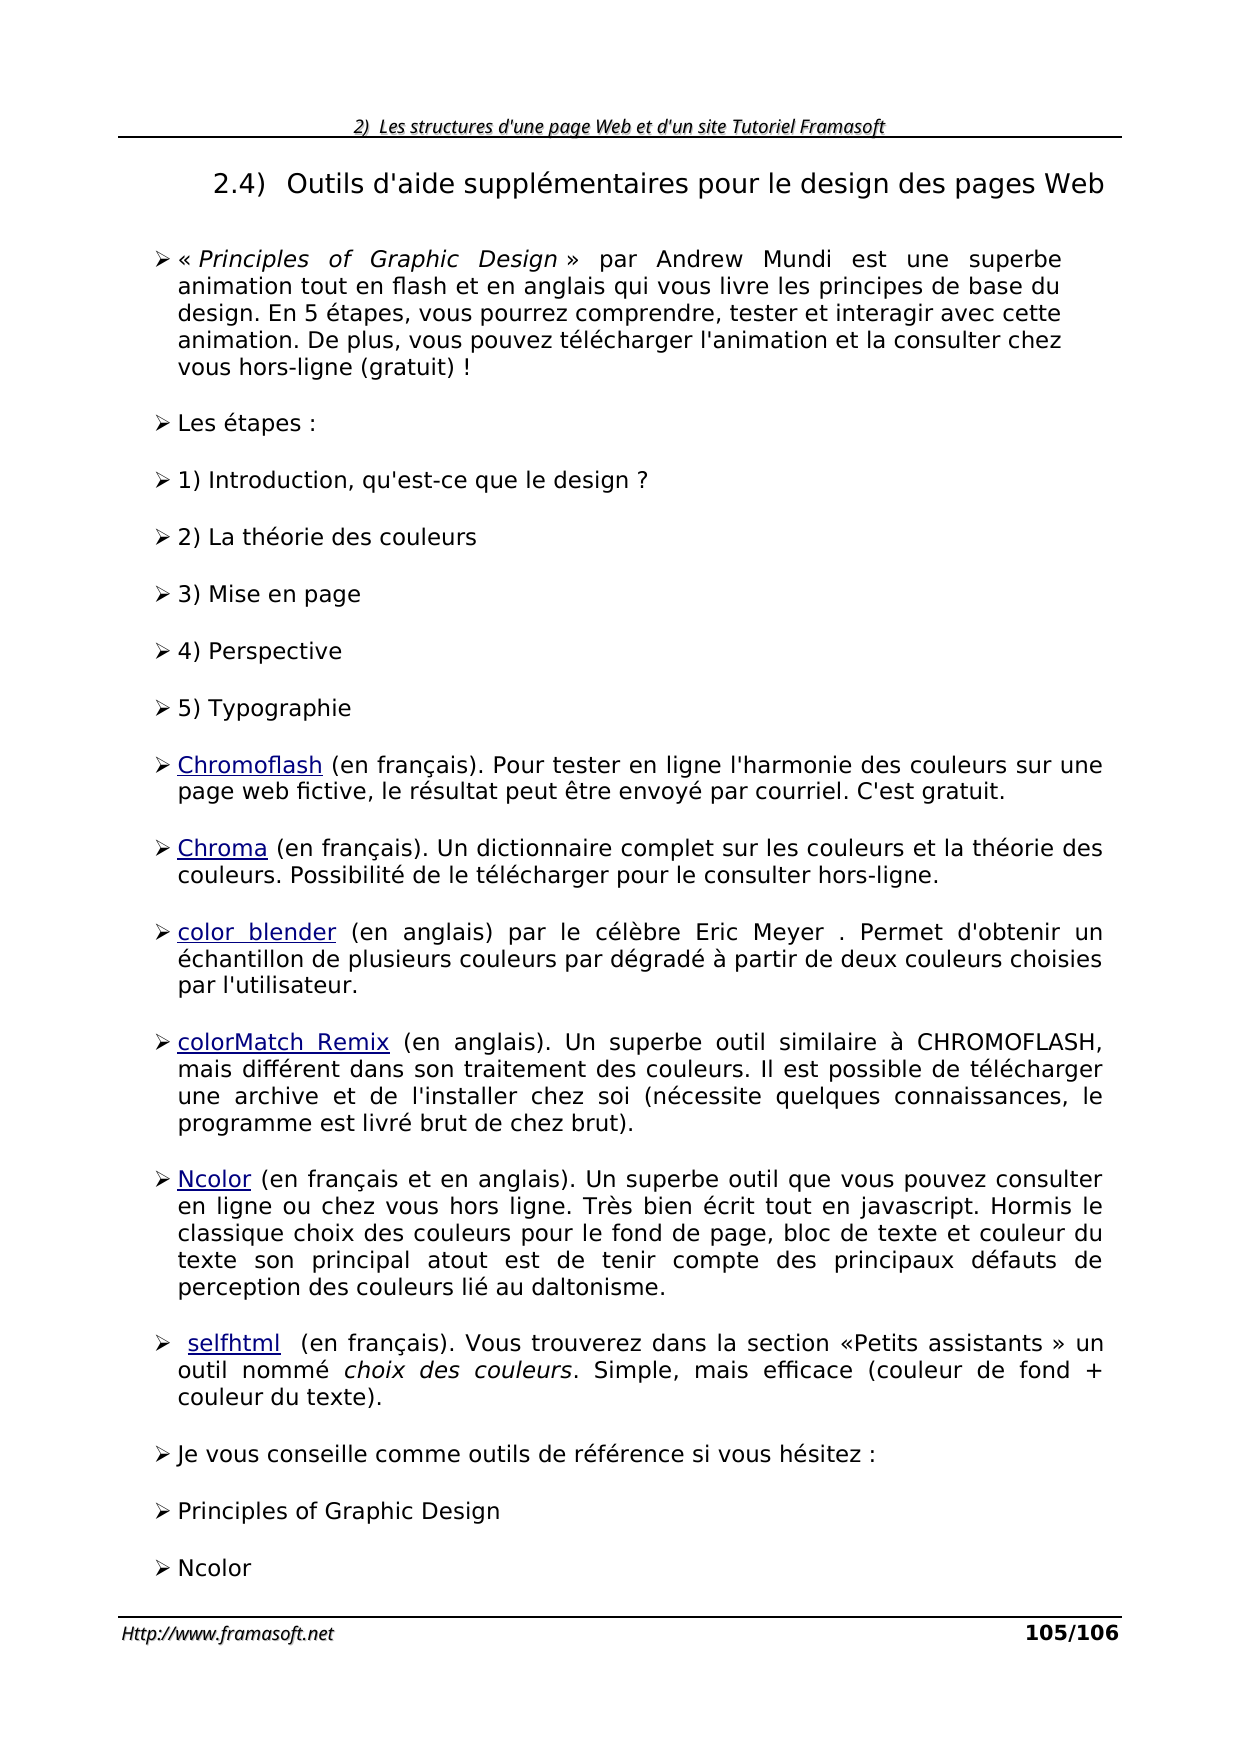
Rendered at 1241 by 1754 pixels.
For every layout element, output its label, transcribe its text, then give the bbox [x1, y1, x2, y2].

list Ncolor (en français et en anglais). Un superbe outil que vous pouvez consulter en ligne ou chez vous hors ligne. Très bien écrit tout en javascript. Hormis le classique choix des couleurs pour le fond de page, bloc de texte et couleur du texte son principal atout est de tenir compte des principaux défauts de perception des couleurs lié au daltonisme. [153, 1167, 1104, 1301]
list Je vous conseille comme outils de référence si vous hésitez : [153, 1441, 1104, 1468]
list Chroma (en français). Un dictionnaire complet sur les couleurs et la théorie des couleurs. Possibilité de le télécharger pour le consulter hors-ligne. [153, 835, 1104, 889]
list Principles of Graphic Design [153, 1498, 1104, 1525]
list Ncolor [153, 1555, 1104, 1582]
list Les étapes : [153, 411, 1104, 437]
list 3) Mise en page [153, 581, 1104, 608]
list 1) Introduction, qu'est-ce que le design ? [153, 467, 1104, 494]
subtitle Outils d'aide supplémentaires pour le design des pages Web [213, 168, 1122, 199]
list 5) Typographie [153, 695, 1104, 722]
list 2) La théorie des couleurs [153, 524, 1104, 551]
list selfhtml (en français). Vous trouverez dans la section «Petits assistants » un outil nommé choix des couleurs. Simple, mais efficace (couleur de fond + couleur du texte). [153, 1331, 1104, 1411]
list colorMatch Remix (en anglais). Un superbe outil similaire à CHROMOFLASH, mais différent dans son traitement des couleurs. Il est possible de télécharger une archive et de l'installer chez soi (nécessite quelques connaissances, le programme est livré brut de chez brut). [153, 1029, 1104, 1137]
list 4) Perspective [153, 638, 1104, 665]
list Chromoflash (en français). Pour tester en ligne l'harmonie des couleurs sur une page web fictive, le résultat peut être envoyé par courriel. C'est gratuit. [153, 752, 1104, 805]
list « Principles of Graphic Design » par Andrew Mundi est une superbe animation tout en flash et en anglais qui vous livre les principes de base du design. En 5 étapes, vous pourrez comprendre, tester et interagir avec cette animation. De plus, vous pouvez télécharger l'animation et la consulter chez vous hors-ligne (gratuit) ! [153, 247, 1063, 380]
list color blender (en anglais) par le célèbre Eric Meyer . Permet d'obtenir un échantillon de plusieurs couleurs par dégradé à partir de deux couleurs choisies par l'utilisateur. [153, 919, 1104, 999]
